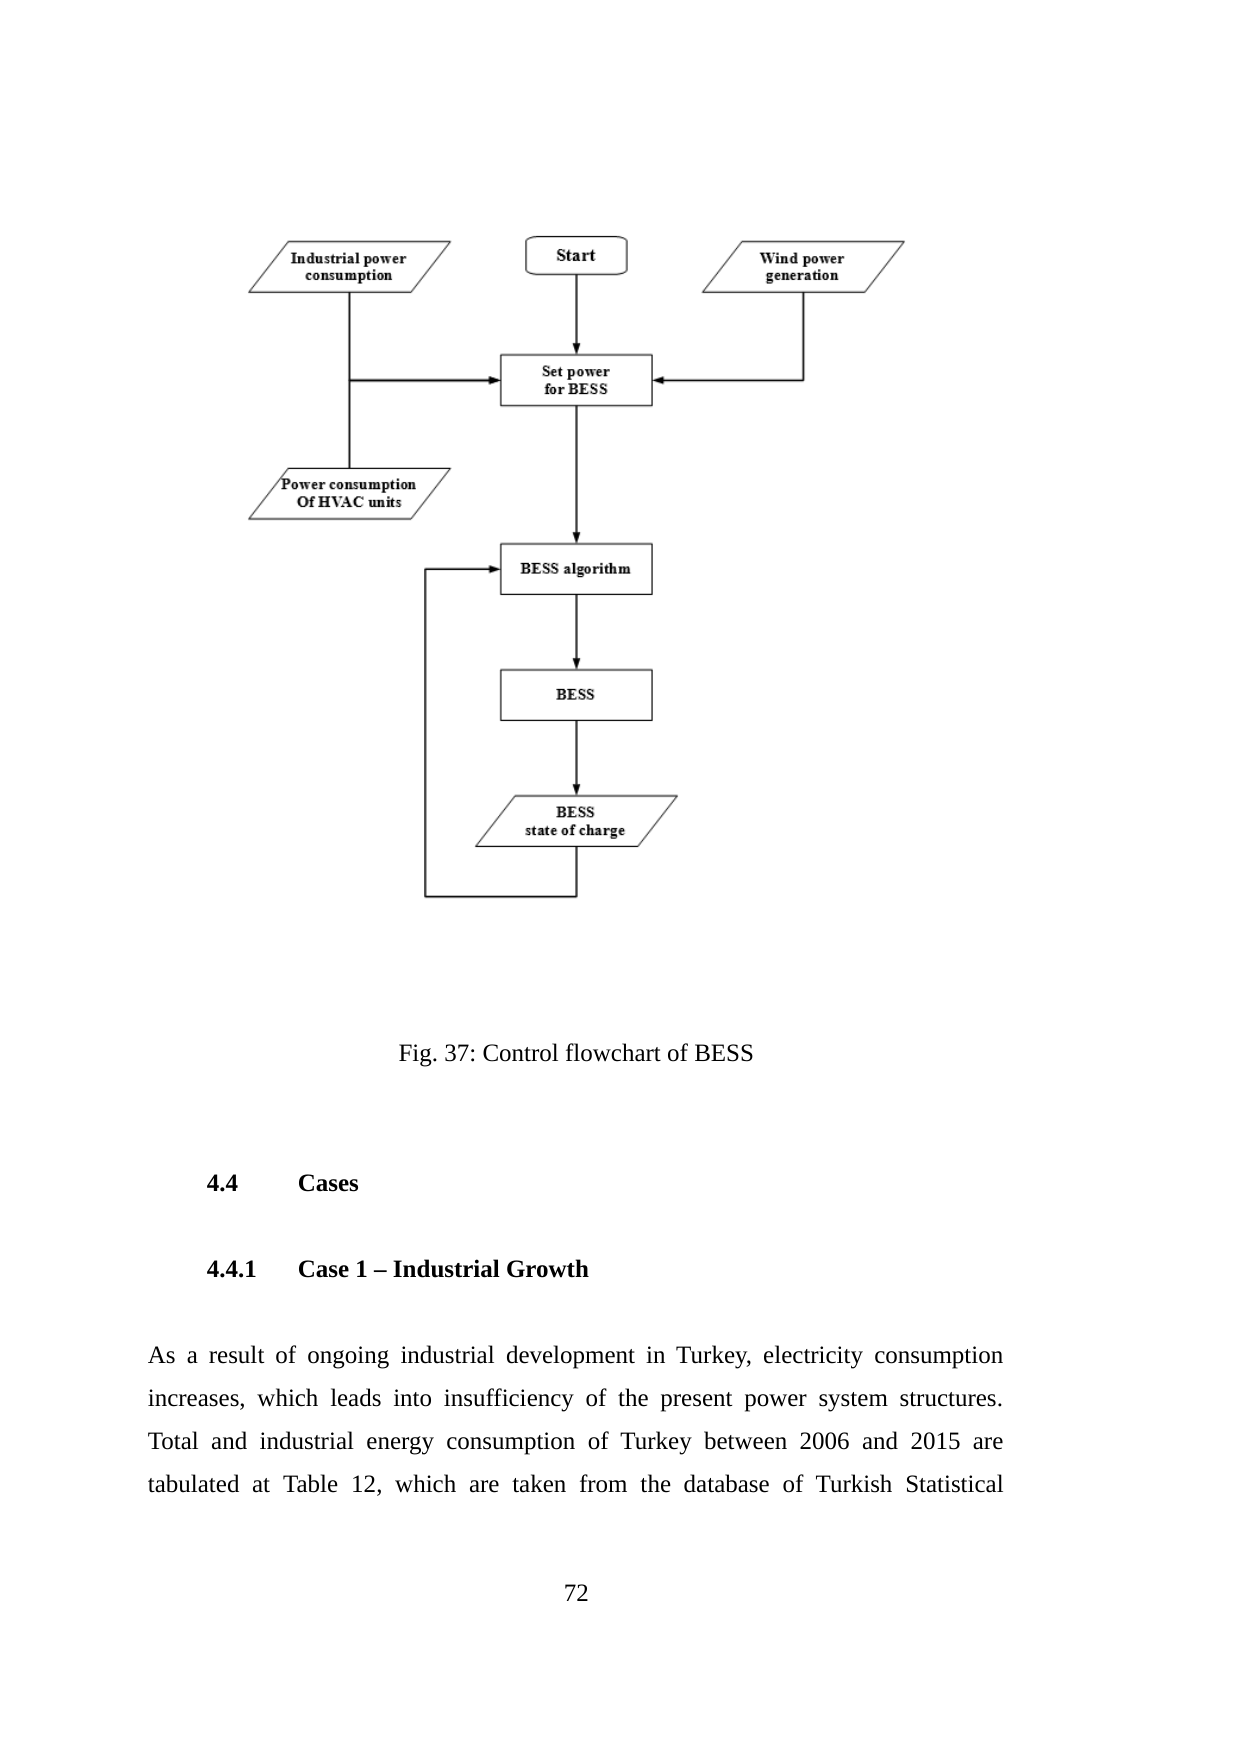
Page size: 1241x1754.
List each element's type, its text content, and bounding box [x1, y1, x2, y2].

text As a result of ongoing industrial development in Turkey, electricity consumption increases, which leads into insufficiency of the present power system structures. Total and industrial energy consumption of Turkey between 2006 and 2015 are tabulated at Table 12, which are taken from the database of Turkish Statistical [148, 1340, 1004, 1498]
picture [147, 160, 1005, 985]
list Cases [207, 1168, 1004, 1196]
list Case 1 – Industrial Growth [207, 1254, 1004, 1283]
text Fig. 37: Control flowchart of BESS [148, 1038, 1004, 1067]
